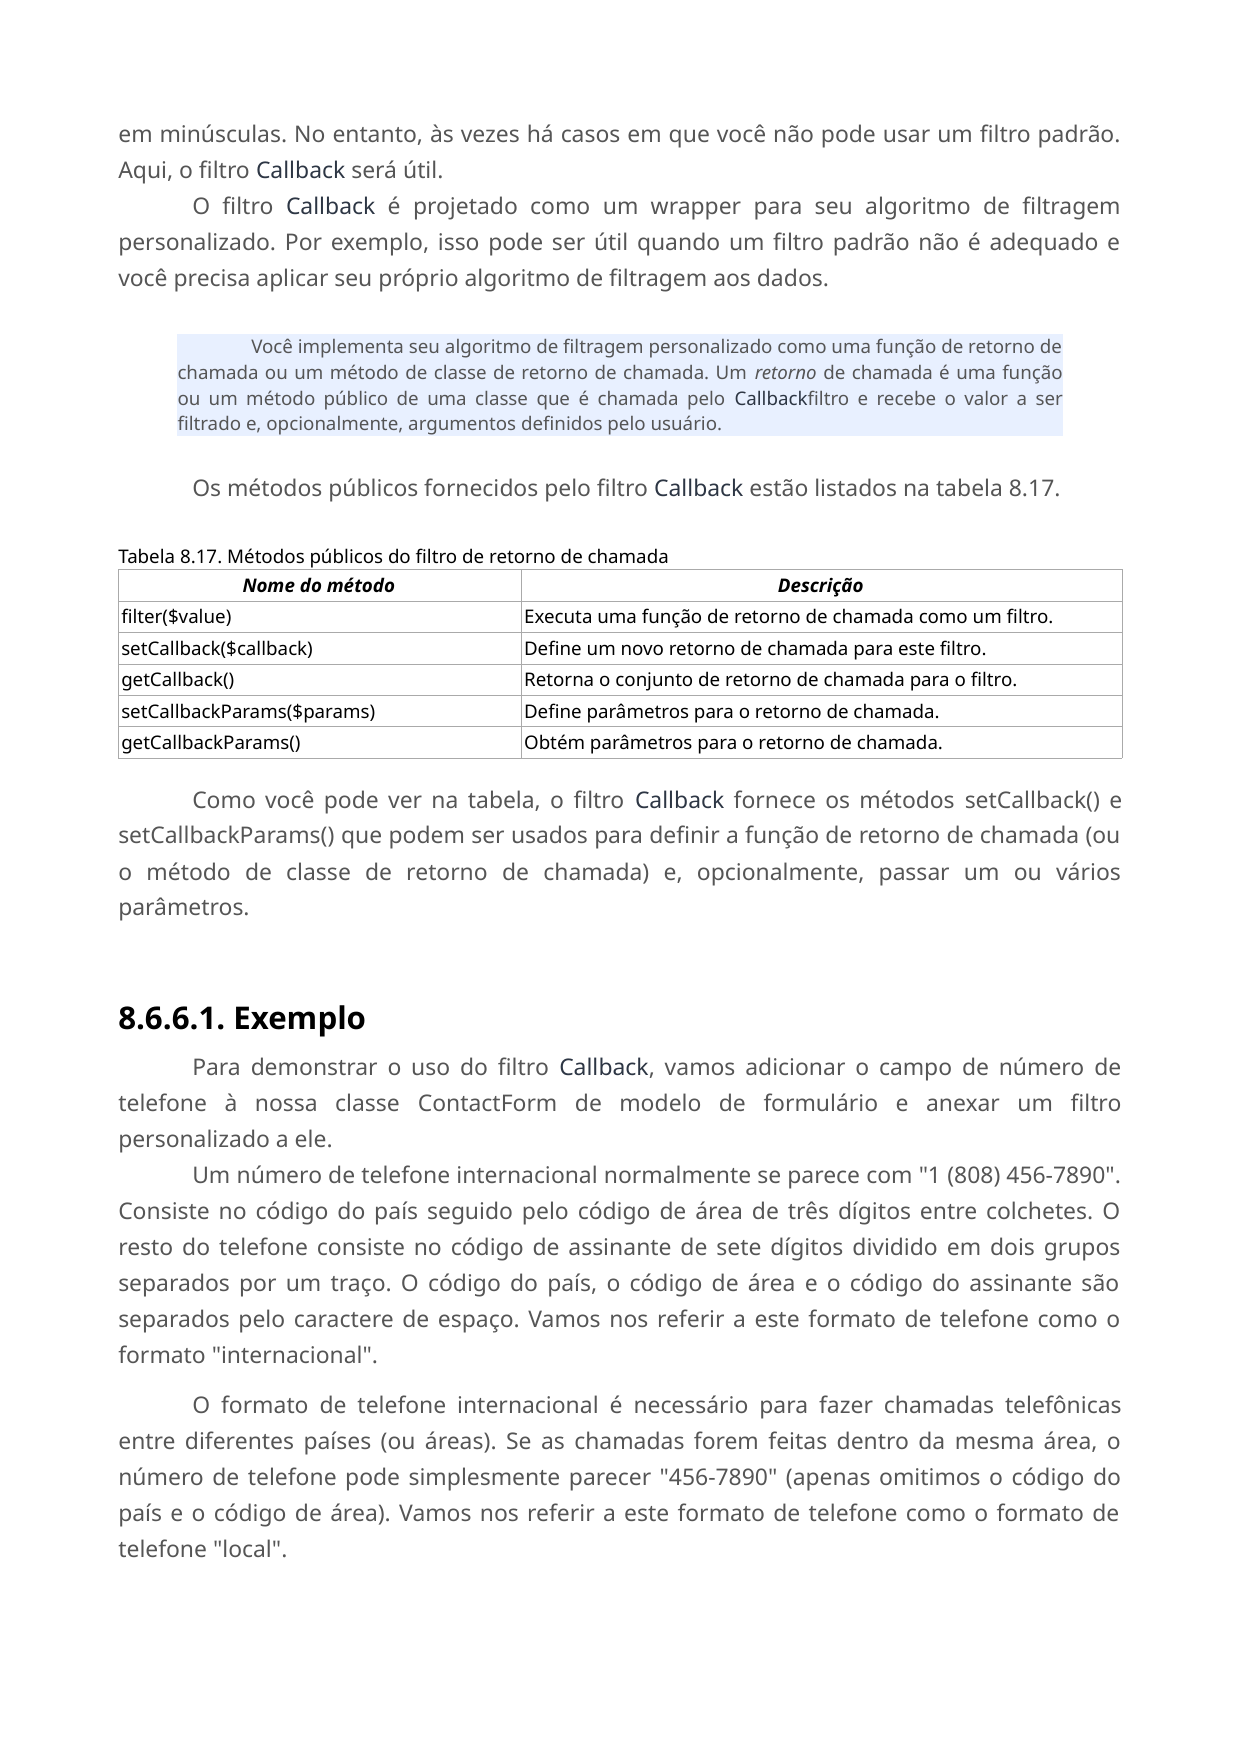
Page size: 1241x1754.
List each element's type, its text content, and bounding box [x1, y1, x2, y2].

table_header Nome do método [119, 570, 521, 601]
text Os métodos públicos fornecidos pelo filtro Callback estão listados na tabela 8.17. [118, 472, 1122, 503]
table_cell setCallbackParams($params) [119, 696, 521, 726]
text Você implementa seu algoritmo de filtragem personalizado como uma função de retorno de chamada ou um método de classe de retorno de chamada. Um retorno de chamada é uma função ou um método público de uma classe que é chamada pelo Callbackfiltro e recebe o valor a ser filtrado e, opcionalmente, argumentos definidos pelo usuário. [177, 334, 1063, 436]
table_cell getCallbackParams() [119, 727, 521, 758]
text Um número de telefone internacional normalmente se parece com "1 (808) 456-7890". Consiste no código do país seguido pelo código de área de três dígitos entre colchetes. O resto do telefone consiste no código de assinante de sete dígitos dividido em dois grupos separados por um traço. O código do país, o código de área e o código do assinante são separados pelo caractere de espaço. Vamos nos referir a este formato de telefone como o formato "internacional". [118, 1159, 1122, 1370]
table_cell getCallback() [119, 665, 521, 695]
text Para demonstrar o uso do filtro Callback, vamos adicionar o campo de número de telefone à nossa classe ContactForm de modelo de formulário e anexar um filtro personalizado a ele. [118, 1051, 1122, 1154]
text O filtro Callback é projetado como um wrapper para seu algoritmo de filtragem personalizado. Por exemplo, isso pode ser útil quando um filtro padrão não é adequado e você precisa aplicar seu próprio algoritmo de filtragem aos dados. [118, 190, 1122, 293]
table_cell filter($value) [119, 602, 521, 632]
table_cell Obtém parâmetros para o retorno de chamada. [522, 727, 1122, 758]
text Como você pode ver na tabela, o filtro Callback fornece os métodos setCallback() e setCallbackParams() que podem ser usados para definir a função de retorno de chamada (ou o método de classe de retorno de chamada) e, opcionalmente, passar um ou vários parâmetros. [118, 783, 1122, 923]
table_cell Retorna o conjunto de retorno de chamada para o filtro. [522, 665, 1122, 695]
table_cell setCallback($callback) [119, 633, 521, 663]
table_cell Executa uma função de retorno de chamada como um filtro. [522, 602, 1122, 632]
text O formato de telefone internacional é necessário para fazer chamadas telefônicas entre diferentes países (ou áreas). Se as chamadas forem feitas dentro da mesma área, o número de telefone pode simplesmente parecer "456-7890" (apenas omitimos o código do país e o código de área). Vamos nos referir a este formato de telefone como o formato de telefone "local". [118, 1389, 1122, 1564]
text em minúsculas. No entanto, às vezes há casos em que você não pode usar um filtro padrão. Aqui, o filtro Callback será útil. [118, 118, 1122, 185]
table_cell Define um novo retorno de chamada para este filtro. [522, 633, 1122, 663]
table_header Descrição [522, 570, 1122, 601]
subtitle 8.6.6.1. Exemplo [118, 996, 1122, 1039]
text Tabela 8.17. Métodos públicos do filtro de retorno de chamada [118, 544, 1122, 569]
table_cell Define parâmetros para o retorno de chamada. [522, 696, 1122, 726]
